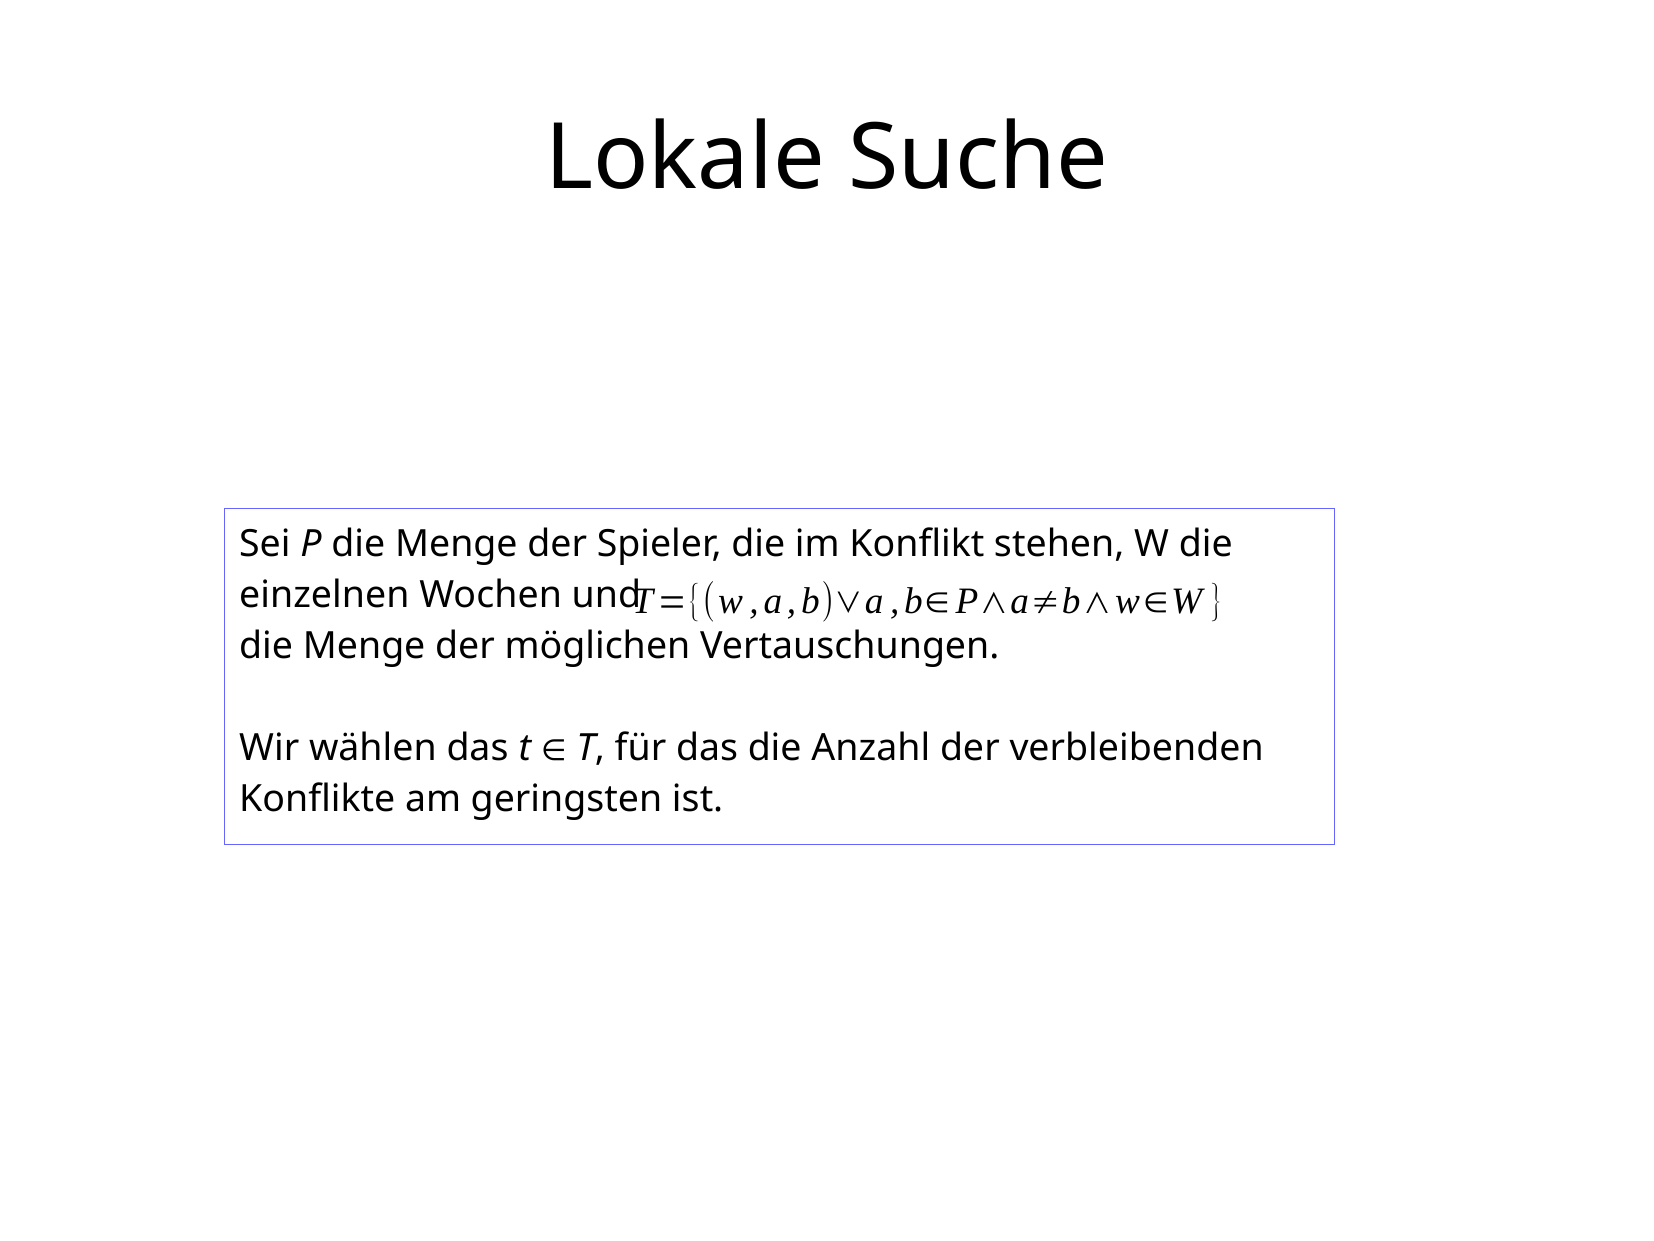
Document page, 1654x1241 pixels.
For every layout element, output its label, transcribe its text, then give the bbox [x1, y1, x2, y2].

chart [625, 578, 1232, 624]
text_box Sei P die Menge der Spieler, die im Konflikt stehen, W die einzelnen Wochen und die Menge der möglichen Vertauschungen. Wir wählen das t ∈ T, für das die Anzahl der verbleibenden Konflikte am geringsten ist. [224, 508, 1335, 845]
title Lokale Suche [82, 49, 1571, 257]
